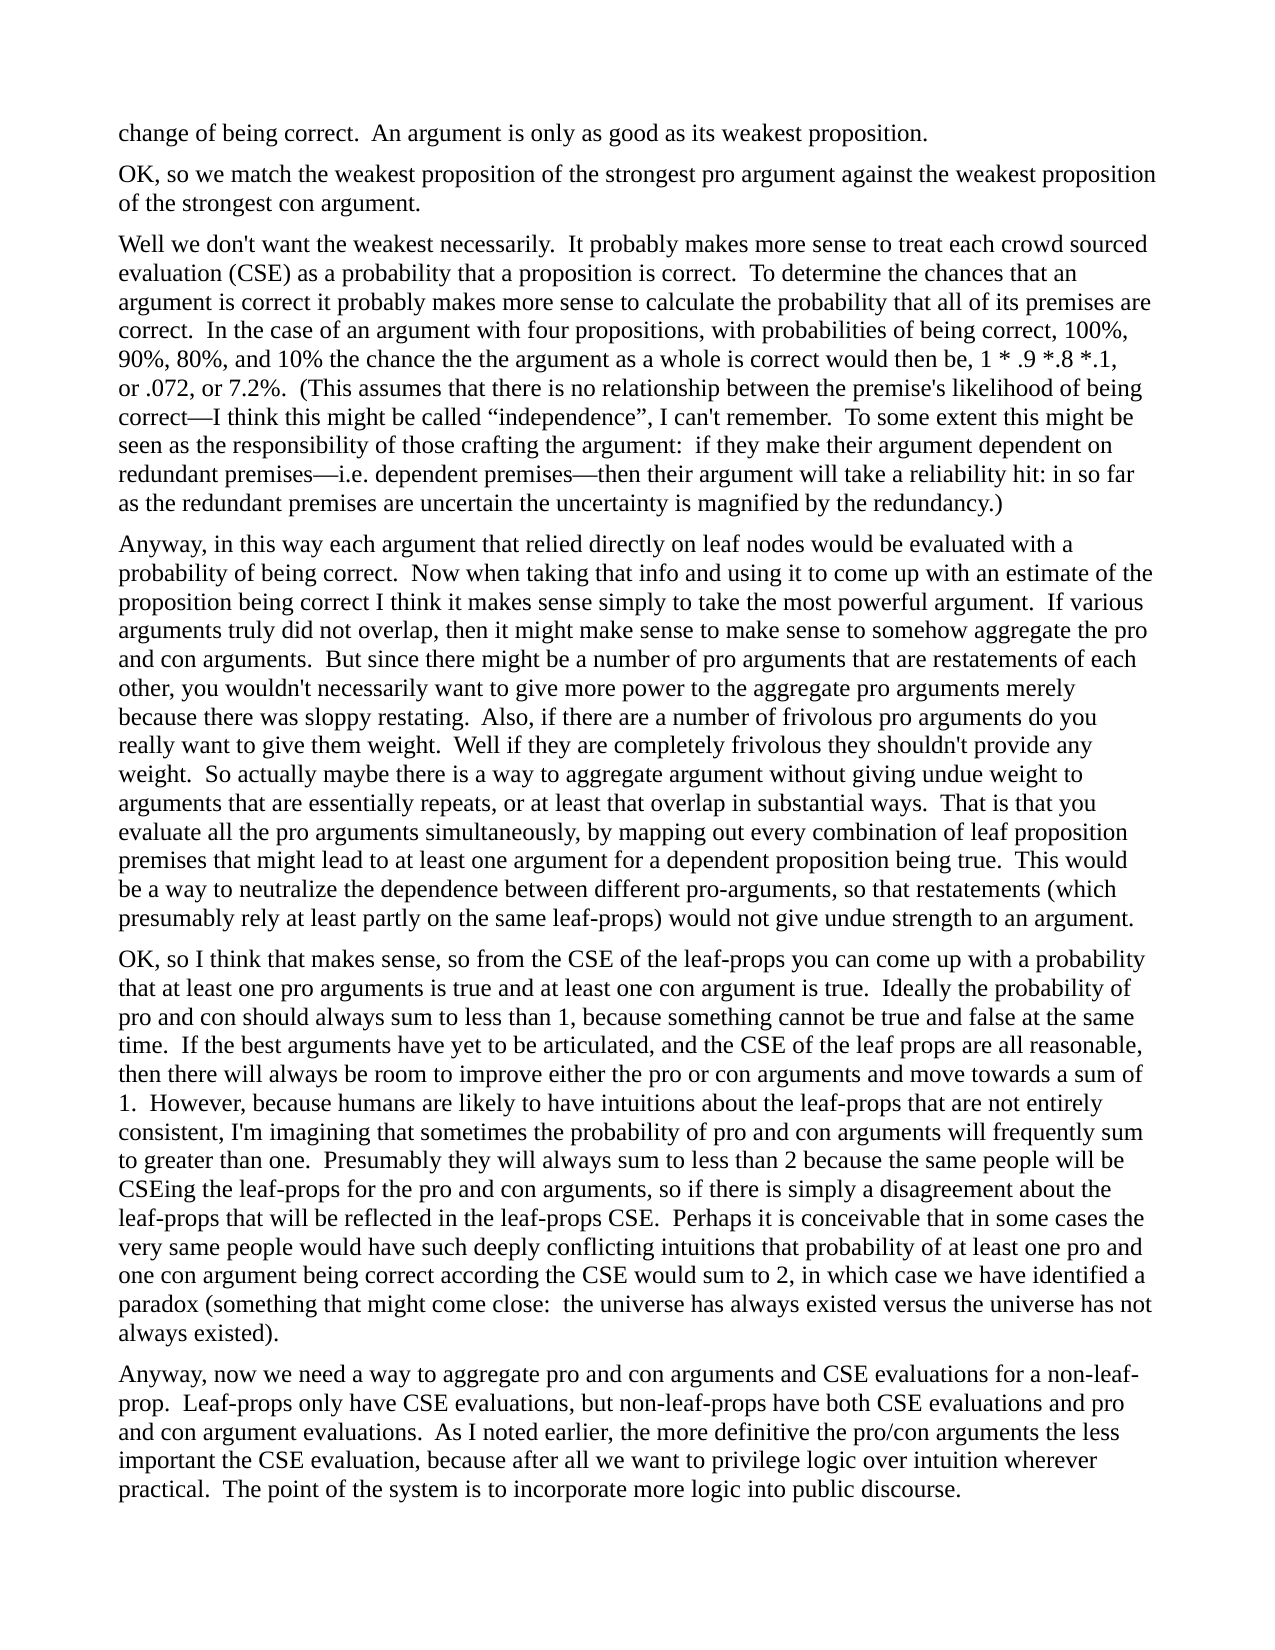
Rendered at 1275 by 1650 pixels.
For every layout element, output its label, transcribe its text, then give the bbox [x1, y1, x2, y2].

text Anyway, in this way each argument that relied directly on leaf nodes would be evaluated with a probability of being correct. Now when taking that info and using it to come up with an estimate of the proposition being correct I think it makes sense simply to take the most powerful argument. If various arguments truly did not overlap, then it might make sense to make sense to somehow aggregate the pro and con arguments. But since there might be a number of pro arguments that are restatements of each other, you wouldn't necessarily want to give more power to the aggregate pro arguments merely because there was sloppy restating. Also, if there are a number of frivolous pro arguments do you really want to give them weight. Well if they are completely frivolous they shouldn't provide any weight. So actually maybe there is a way to aggregate argument without giving undue weight to arguments that are essentially repeats, or at least that overlap in substantial ways. That is that you evaluate all the pro arguments simultaneously, by mapping out every combination of leaf proposition premises that might lead to at least one argument for a dependent proposition being true. This would be a way to neutralize the dependence between different pro-arguments, so that restatements (which presumably rely at least partly on the same leaf-props) would not give undue strength to an argument. [118, 529, 1157, 932]
text OK, so we match the weakest proposition of the strongest pro argument against the weakest proposition of the strongest con argument. [118, 159, 1157, 217]
text Well we don't want the weakest necessarily. It probably makes more sense to treat each crowd sourced evaluation (CSE) as a probability that a proposition is correct. To determine the chances that an argument is correct it probably makes more sense to calculate the probability that all of its premises are correct. In the case of an argument with four propositions, with probabilities of being correct, 100%, 90%, 80%, and 10% the chance the the argument as a whole is correct would then be, 1 * .9 *.8 *.1, or .072, or 7.2%. (This assumes that there is no relationship between the premise's likelihood of being correct—I think this might be called “independence”, I can't remember. To some extent this might be seen as the responsibility of those crafting the argument: if they make their argument dependent on redundant premises—i.e. dependent premises—then their argument will take a reliability hit: in so far as the redundant premises are uncertain the uncertainty is magnified by the redundancy.) [118, 229, 1157, 517]
text Anyway, now we need a way to aggregate pro and con arguments and CSE evaluations for a non-leaf-prop. Leaf-props only have CSE evaluations, but non-leaf-props have both CSE evaluations and pro and con argument evaluations. As I noted earlier, the more definitive the pro/con arguments the less important the CSE evaluation, because after all we want to privilege logic over intuition wherever practical. The point of the system is to incorporate more logic into public discourse. [118, 1359, 1157, 1503]
text change of being correct. An argument is only as good as its weakest proposition. [118, 118, 1157, 147]
text OK, so I think that makes sense, so from the CSE of the leaf-props you can come up with a probability that at least one pro arguments is true and at least one con argument is true. Ideally the probability of pro and con should always sum to less than 1, because something cannot be true and false at the same time. If the best arguments have yet to be articulated, and the CSE of the leaf props are all reasonable, then there will always be room to improve either the pro or con arguments and move towards a sum of 1. However, because humans are likely to have intuitions about the leaf-props that are not entirely consistent, I'm imagining that sometimes the probability of pro and con arguments will frequently sum to greater than one. Presumably they will always sum to less than 2 because the same people will be CSEing the leaf-props for the pro and con arguments, so if there is simply a disagreement about the leaf-props that will be reflected in the leaf-props CSE. Perhaps it is conceivable that in some cases the very same people would have such deeply conflicting intuitions that probability of at least one pro and one con argument being correct according the CSE would sum to 2, in which case we have identified a paradox (something that might come close: the universe has always existed versus the universe has not always existed). [118, 944, 1157, 1347]
